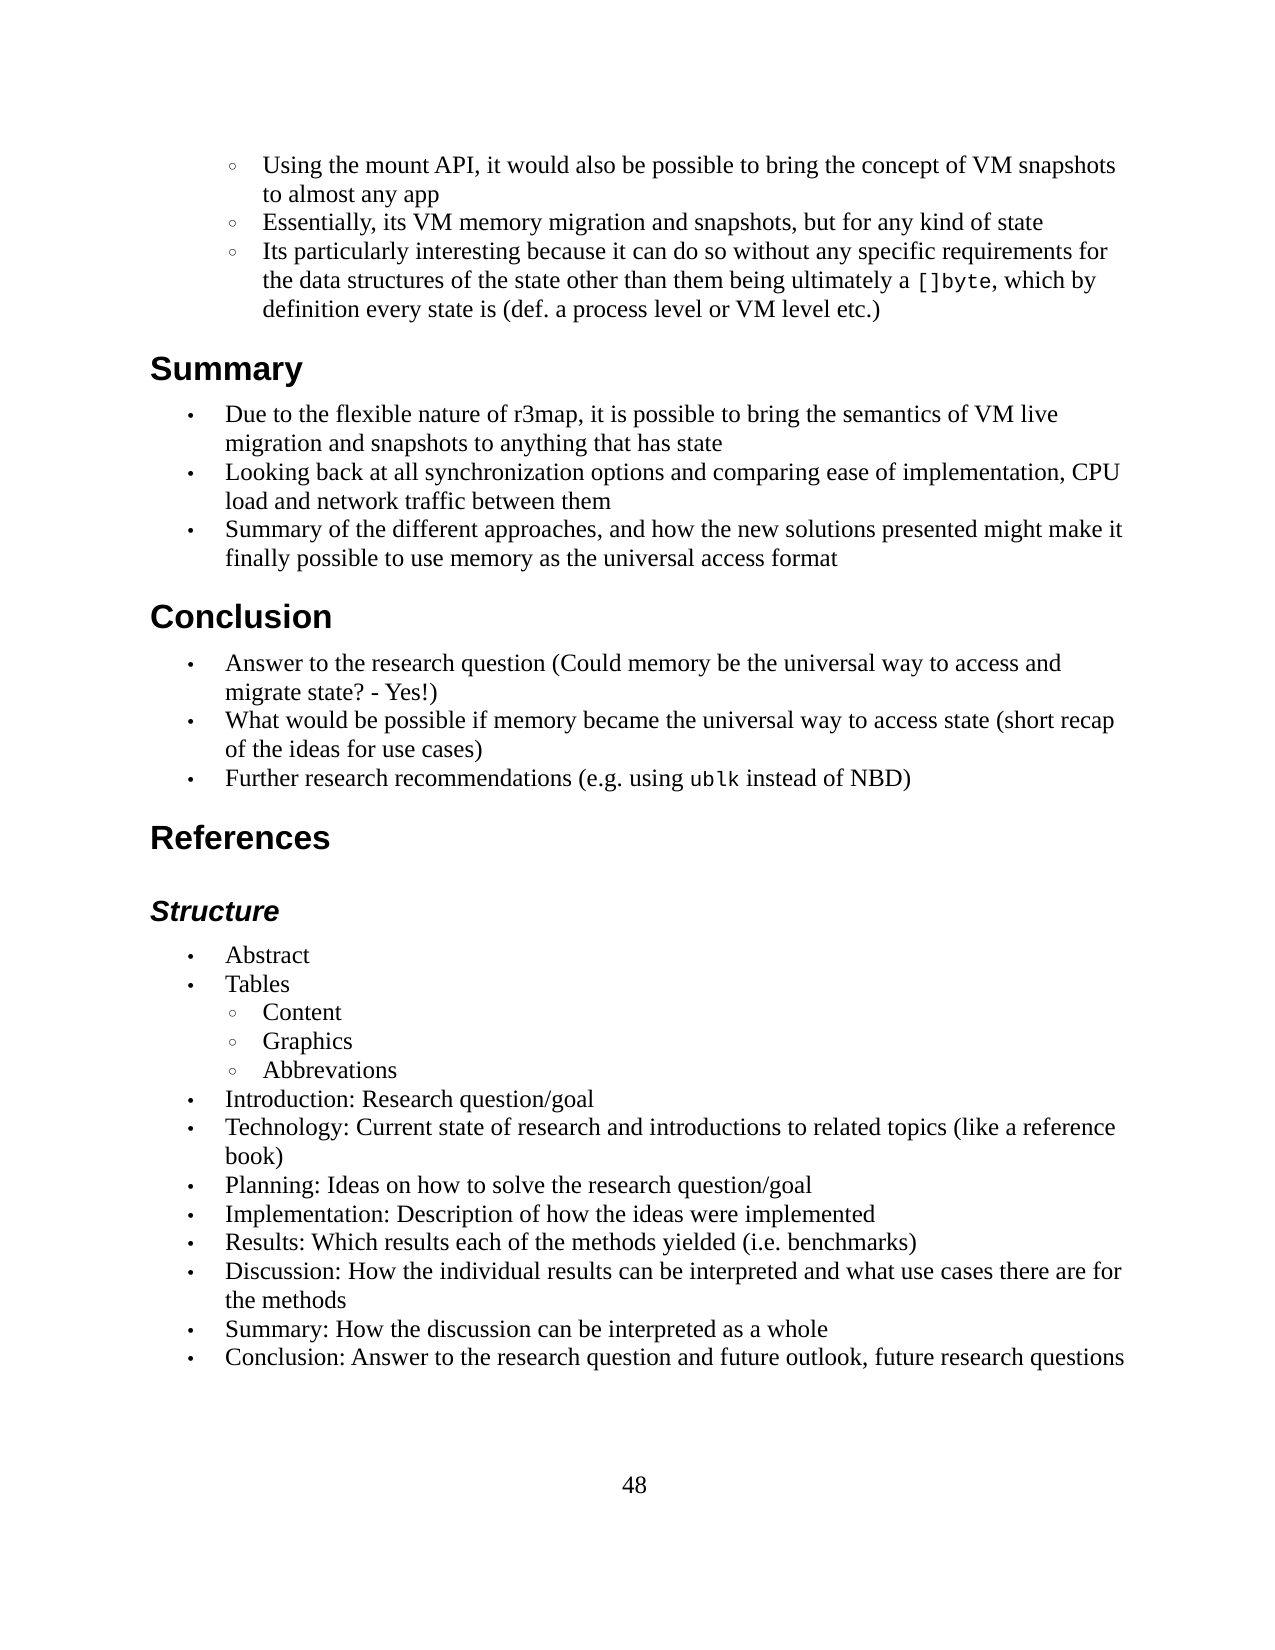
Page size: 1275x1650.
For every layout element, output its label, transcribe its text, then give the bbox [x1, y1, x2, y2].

list Discussion: How the individual results can be interpreted and what use cases there are for the methods [187, 1256, 1125, 1314]
subtitle References [150, 818, 1125, 856]
subtitle Structure [150, 894, 1125, 927]
list Answer to the research question (Could memory be the universal way to access and migrate state? - Yes!) [187, 648, 1125, 706]
list Content [225, 997, 1125, 1026]
list Abbrevations [225, 1055, 1125, 1084]
list Summary of the different approaches, and how the new solutions presented might make it finally possible to use memory as the universal access format [187, 514, 1125, 572]
list Graphics [225, 1026, 1125, 1055]
list Abstract [187, 940, 1125, 969]
list What would be possible if memory became the universal way to access state (short recap of the ideas for use cases) [187, 706, 1125, 763]
list Introduction: Research question/goal [187, 1084, 1125, 1112]
list Due to the flexible nature of r3map, it is possible to bring the semantics of VM live migration and snapshots to anything that has state [187, 399, 1125, 457]
list Implementation: Description of how the ideas were implemented [187, 1199, 1125, 1227]
list Summary: How the discussion can be interpreted as a whole [187, 1314, 1125, 1342]
list Technology: Current state of research and introductions to related topics (like a reference book) [187, 1112, 1125, 1170]
list Results: Which results each of the methods yielded (i.e. benchmarks) [187, 1227, 1125, 1256]
list Using the mount API, it would also be possible to bring the concept of VM snapshots to almost any app [225, 150, 1125, 207]
list Essentially, its VM memory migration and snapshots, but for any kind of state [225, 207, 1125, 236]
list Further research recommendations (e.g. using ublk instead of NBD) [187, 763, 1125, 793]
list Tables [187, 969, 1125, 997]
list Its particularly interesting because it can do so without any specific requirements for the data structures of the state other than them being ultimately a []byte, which by definition every state is (def. a process level or VM level etc.) [225, 236, 1125, 323]
subtitle Summary [150, 348, 1125, 387]
list Conclusion: Answer to the research question and future outlook, future research questions [187, 1342, 1125, 1371]
list Planning: Ideas on how to solve the research question/goal [187, 1170, 1125, 1199]
subtitle Conclusion [150, 597, 1125, 636]
list Looking back at all synchronization options and comparing ease of implementation, CPU load and network traffic between them [187, 457, 1125, 514]
